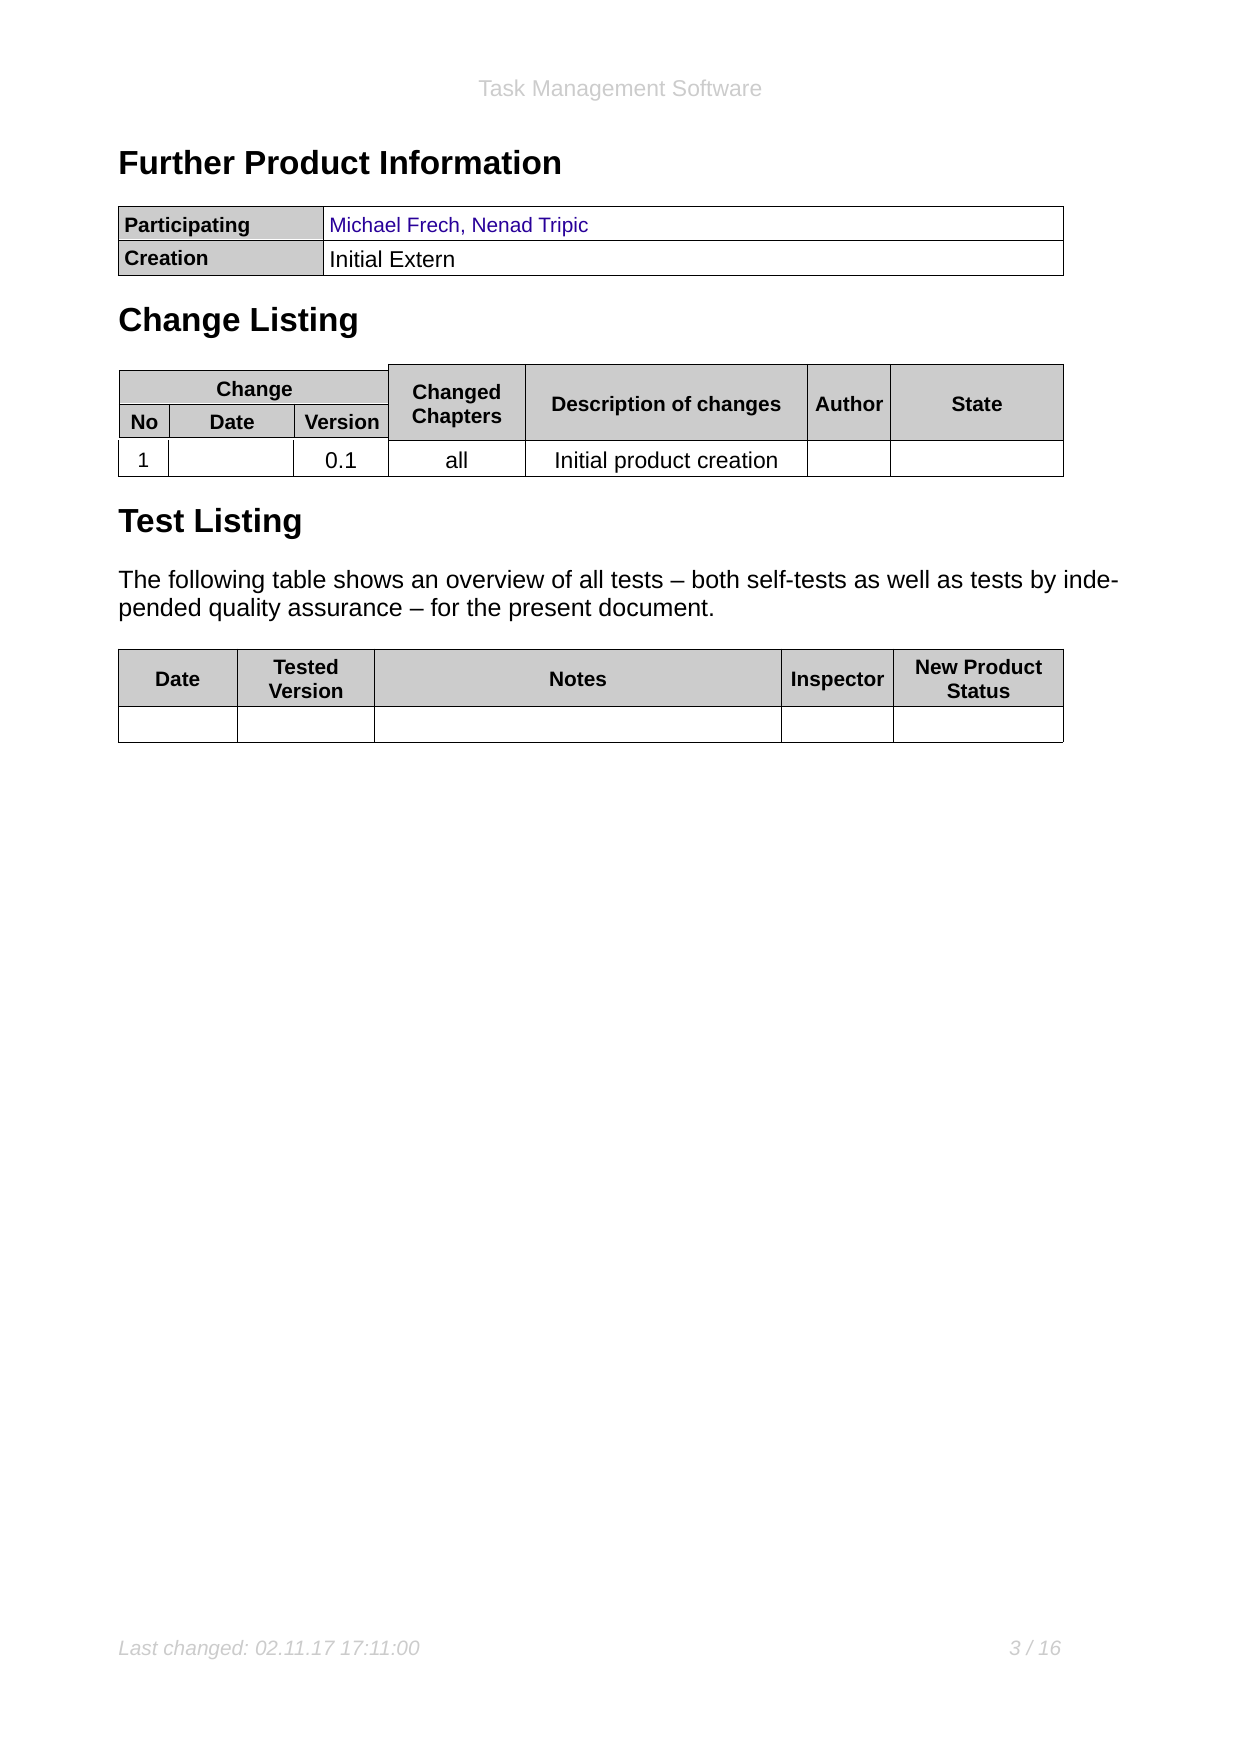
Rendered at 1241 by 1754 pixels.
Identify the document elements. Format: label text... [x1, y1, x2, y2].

table_cell Initial product creation [526, 441, 807, 476]
table_cell Creation [119, 241, 323, 275]
text The following table shows an overview of all tests – both self-tests as well as tests by inde-pended quality assurance – for the present document. [118, 565, 1122, 622]
table_cell [808, 441, 890, 476]
table_header Inspector [782, 650, 893, 706]
table_cell [169, 440, 293, 476]
table_cell [375, 707, 781, 742]
table_header Changed Chapters [389, 365, 525, 440]
table_header Author [808, 365, 890, 440]
table_header Tested Version [238, 650, 374, 706]
table_header Description of changes [526, 365, 807, 440]
table_header Participating [119, 207, 323, 239]
table_cell No [120, 405, 169, 437]
table_cell 1 [119, 440, 168, 476]
table_header State [891, 365, 1063, 440]
table_cell Initial Extern [324, 241, 1063, 275]
table_header Notes [375, 650, 781, 706]
table_cell [891, 441, 1063, 476]
table_cell [119, 707, 237, 742]
table_cell [238, 707, 374, 742]
table_header Date [119, 650, 237, 706]
table_cell [894, 707, 1063, 742]
table_header Michael Frech, Nenad Tripic [324, 207, 1063, 239]
table_cell 0.1 [294, 440, 388, 476]
table_header New Product Status [894, 650, 1063, 706]
table_cell [782, 707, 893, 742]
table_cell Date [170, 405, 294, 437]
table_cell Version [295, 405, 388, 437]
text Test Listing [118, 501, 1122, 540]
text Change Listing [118, 301, 1122, 339]
table_cell all [389, 441, 525, 476]
table_header Change [120, 371, 388, 403]
table_header [118, 364, 388, 370]
text Further Product Information [118, 143, 1122, 181]
